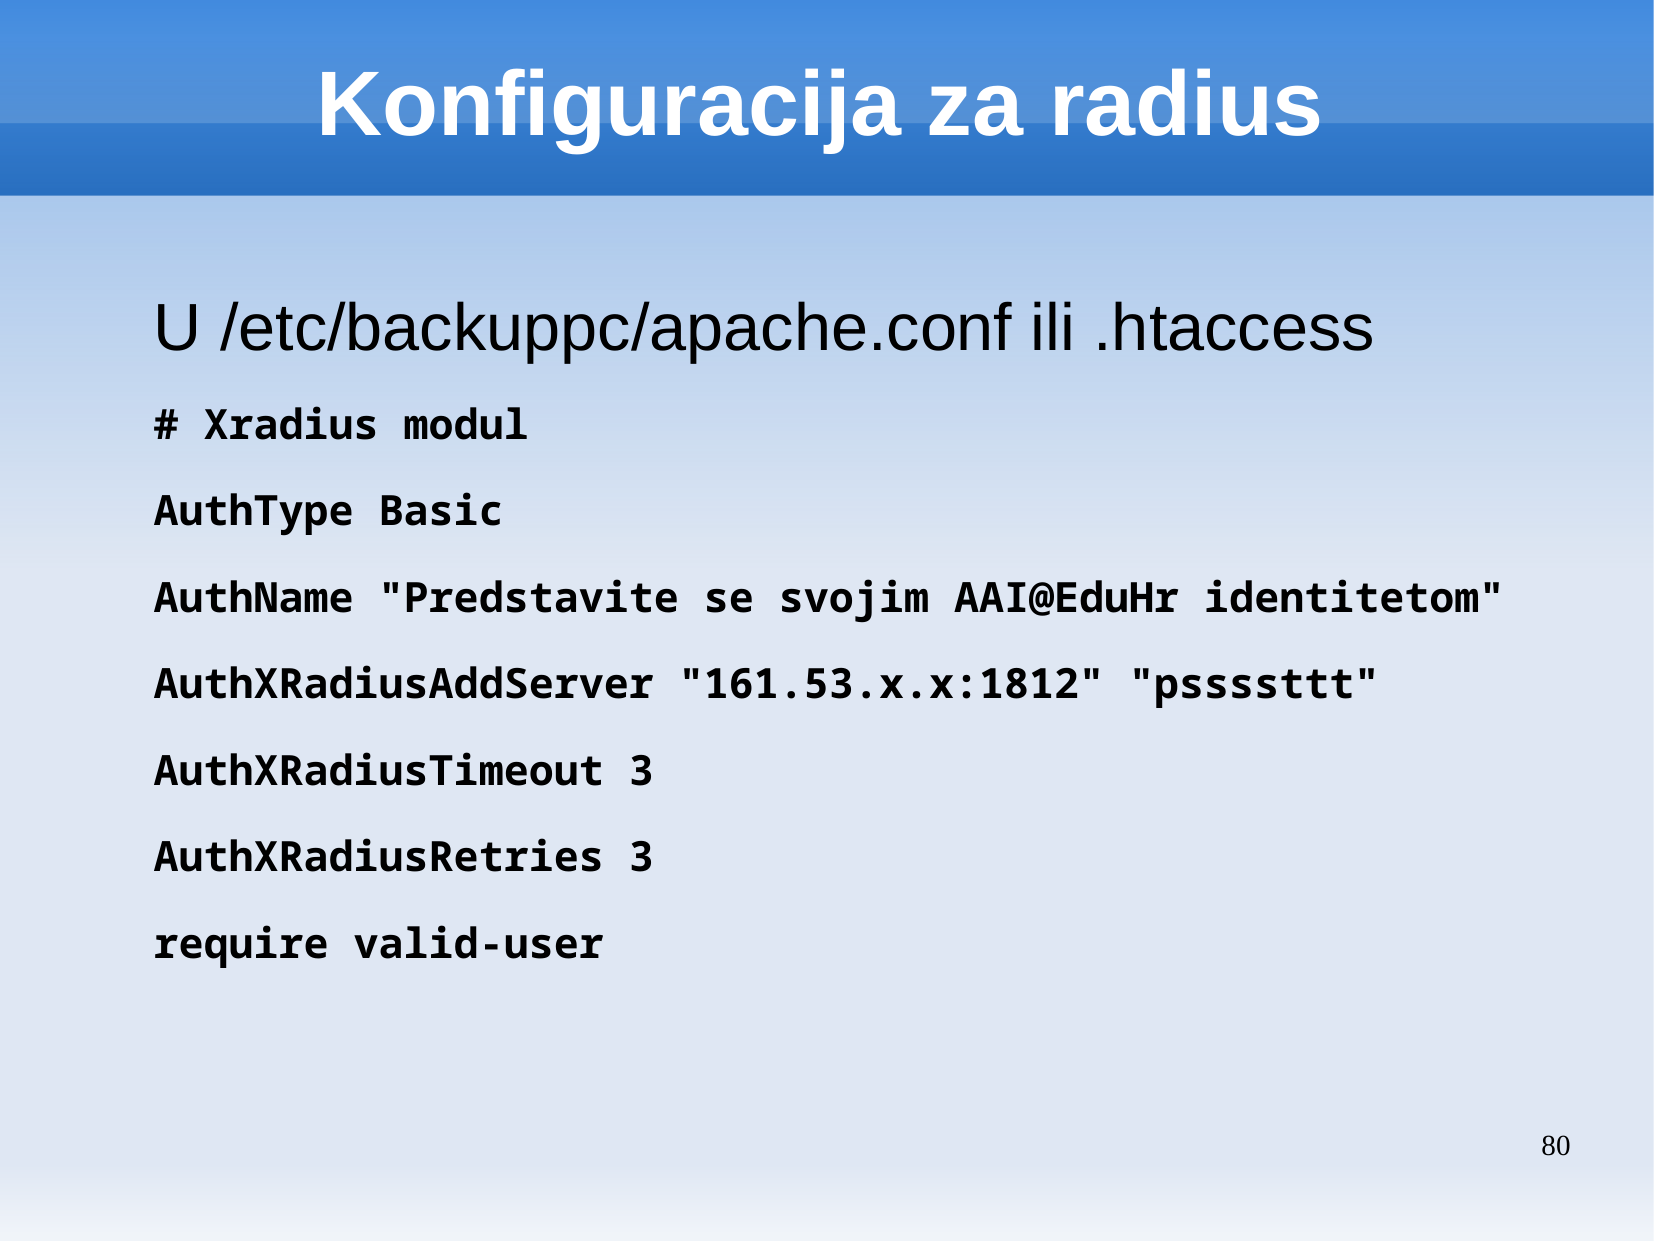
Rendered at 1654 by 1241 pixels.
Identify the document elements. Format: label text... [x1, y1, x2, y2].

picture [0, 0, 1654, 1241]
list U /etc/backuppc/apache.conf ili .htaccess # Xradius modul AuthType Basic AuthName "Predstavite se svojim AAI@EduHr identitetom" AuthXRadiusAddServer "161.53.x.x:1812" "pssssttt" AuthXRadiusTimeout 3 AuthXRadiusRetries 3 require valid-user [82, 290, 1571, 1094]
title Konfiguracija za radius [76, 7, 1565, 200]
